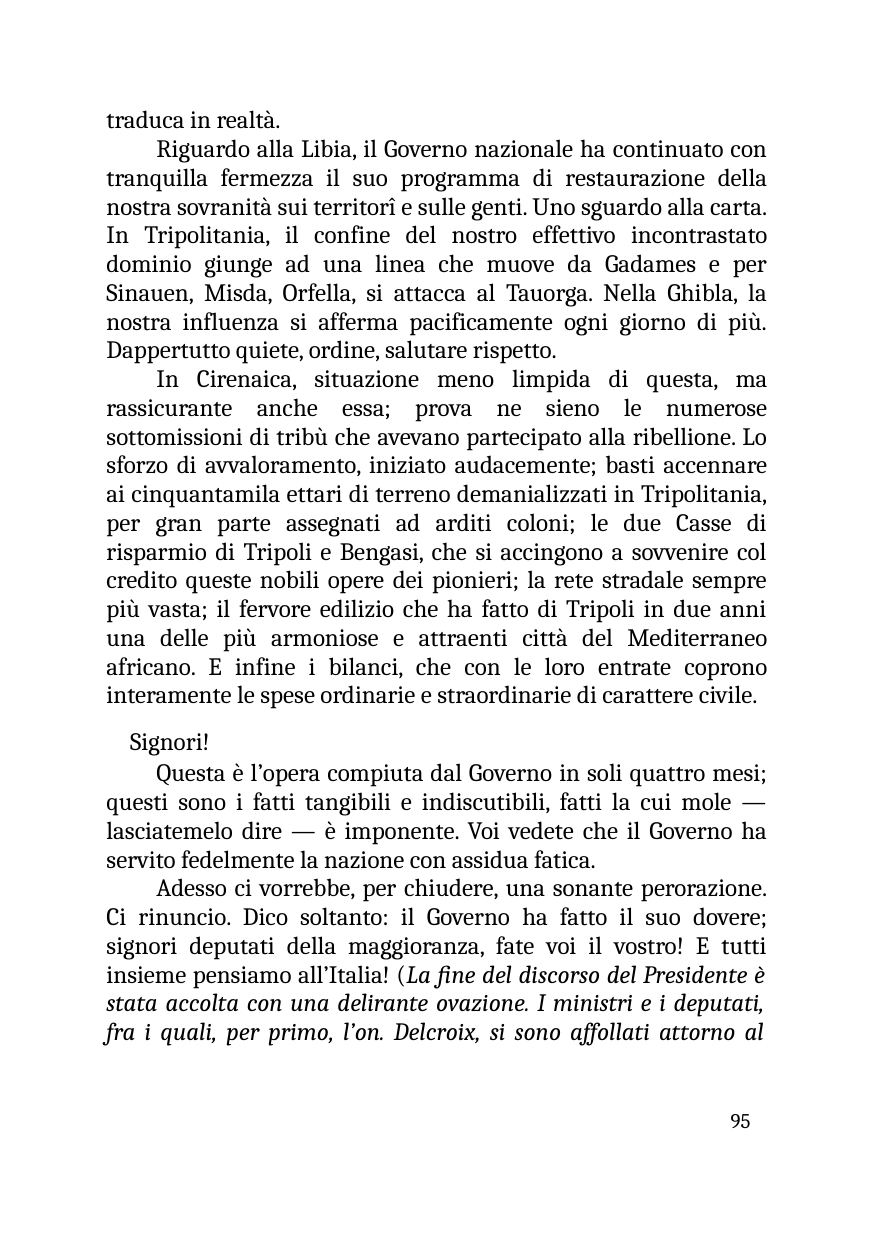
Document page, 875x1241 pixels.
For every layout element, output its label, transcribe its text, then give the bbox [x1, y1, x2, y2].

text Questa è l’opera compiuta dal Governo in soli quattro mesi; questi sono i fatti tangibili e indiscutibili, fatti la cui mole — lasciatemelo dire — è imponente. Voi vedete che il Governo ha servito fedelmente la nazione con assidua fatica. [106, 759, 768, 874]
text Signori! [130, 728, 768, 756]
text Riguardo alla Libia, il Governo nazionale ha continuato con tranquilla fermezza il suo programma di restaurazione della nostra sovranità sui territorî e sulle genti. Uno sguardo alla carta. In Tripolitania, il confine del nostro effettivo incontrastato dominio giunge ad una linea che muove da Gadames e per Sinauen, Misda, Orfella, si attacca al Tauorga. Nella Ghibla, la nostra influenza si afferma pacificamente ogni giorno di più. Dappertutto quiete, ordine, salutare rispetto. [106, 135, 768, 365]
text In Cirenaica, situazione meno limpida di questa, ma rassicurante anche essa; prova ne sieno le numerose sottomissioni di tribù che avevano partecipato alla ribellione. Lo sforzo di avvaloramento, iniziato audacemente; basti accennare ai cinquantamila ettari di terreno demanializzati in Tripolitania, per gran parte assegnati ad arditi coloni; le due Casse di risparmio di Tripoli e Bengasi, che si accingono a sovvenire col credito queste nobili opere dei pionieri; la rete stradale sempre più vasta; il fervore edilizio che ha fatto di Tripoli in due anni una delle più armoniose e attraenti città del Mediterraneo africano. E infine i bilanci, che con le loro entrate coprono interamente le spese ordinarie e straordinarie di carattere civile. [106, 365, 768, 710]
text Adesso ci vorrebbe, per chiudere, una sonante perorazione. Ci rinuncio. Dico soltanto: il Governo ha fatto il suo dovere; signori deputati della maggioranza, fate voi il vostro! E tutti insieme pensiamo all’Italia! (La fine del discorso del Presidente è stata accolta con una delirante ovazione. I ministri e i deputati, fra i quali, per primo, l’on. Delcroix, si sono affollati attorno al [106, 874, 768, 1047]
text traduca in realtà. [106, 106, 768, 135]
